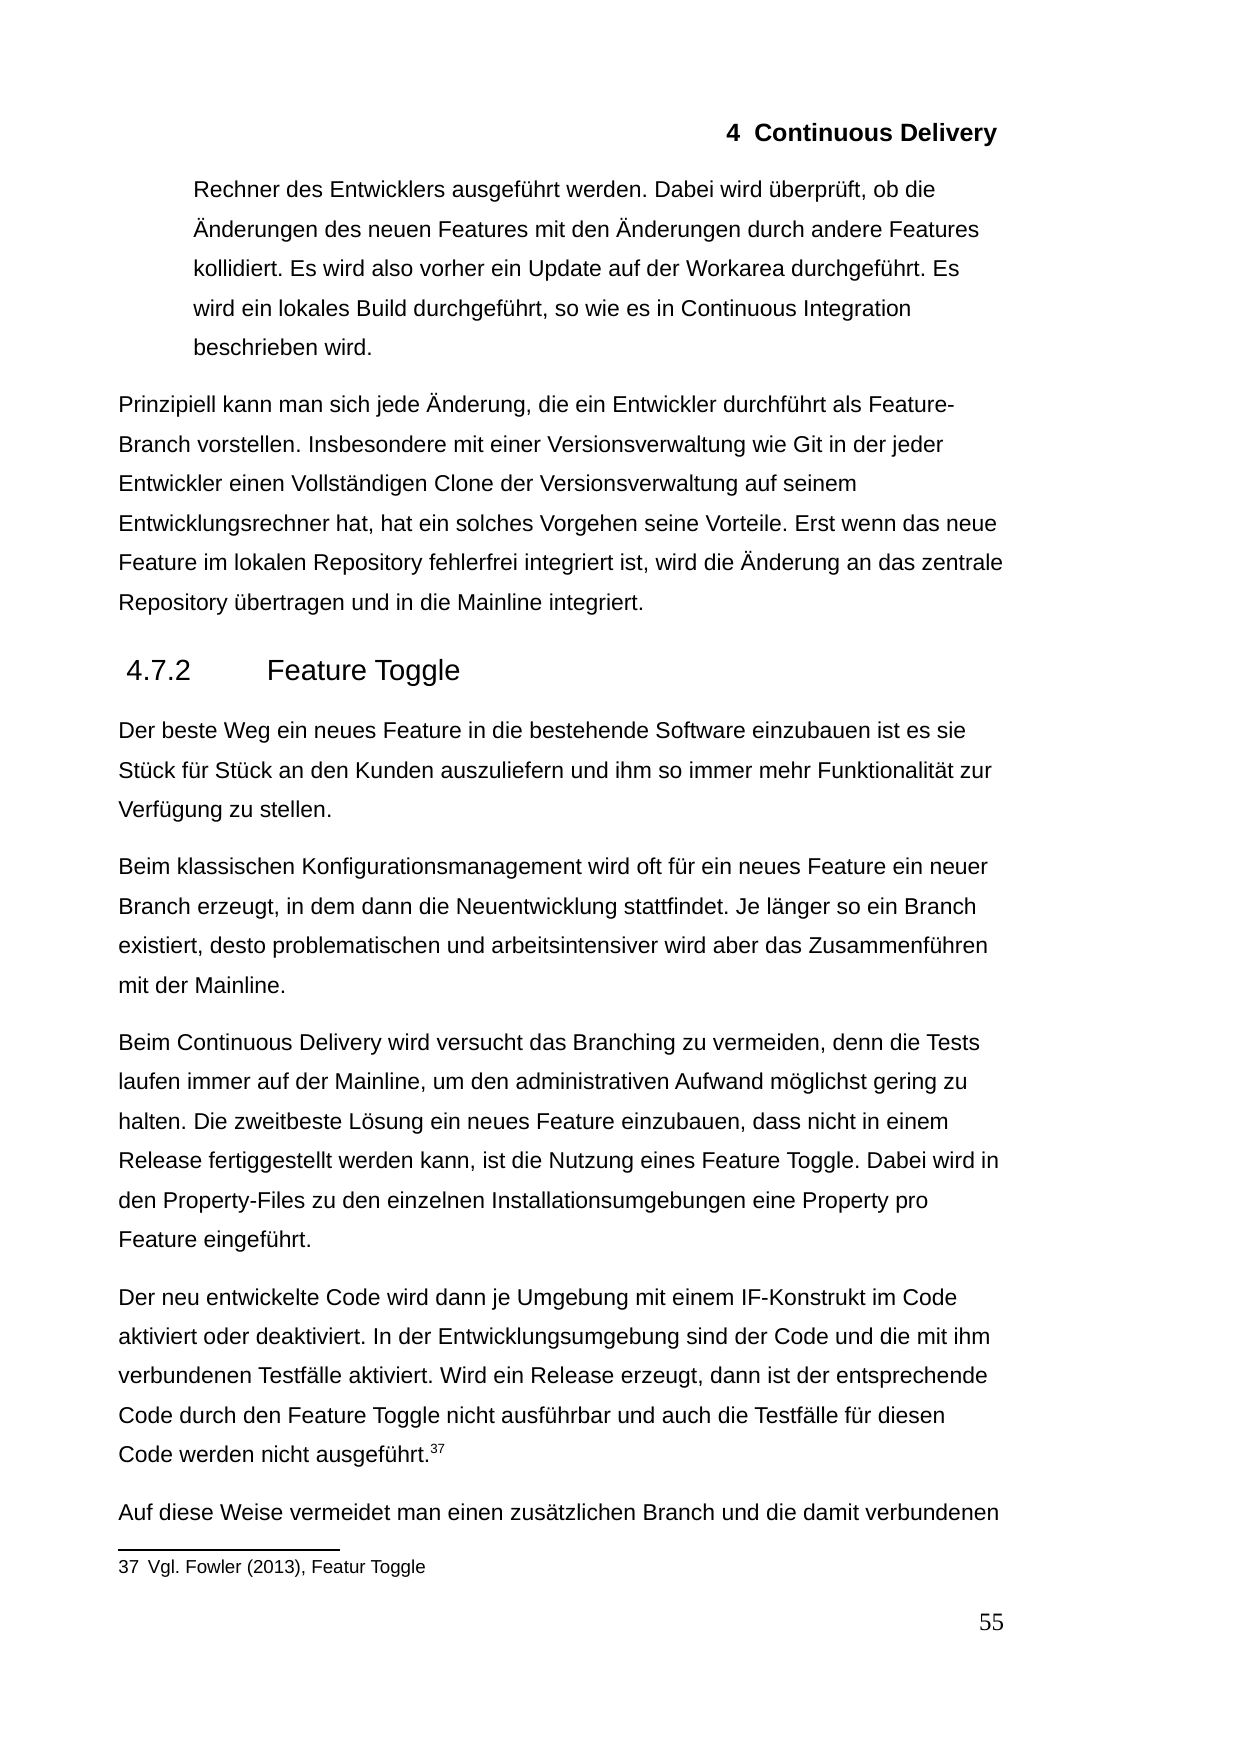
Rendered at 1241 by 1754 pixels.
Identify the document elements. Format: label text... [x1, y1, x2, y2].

text Vgl. Fowler (2013), Featur Toggle [118, 1556, 1004, 1578]
text Beim klassischen Konfigurationsmanagement wird oft für ein neues Feature ein neuer Branch erzeugt, in dem dann die Neuentwicklung stattfindet. Je länger so ein Branch existiert, desto problematischen und arbeitsintensiver wird aber das Zusammenführen mit der Mainline. [118, 853, 1004, 998]
text Prinzipiell kann man sich jede Änderung, die ein Entwickler durchführt als Feature-Branch vorstellen. Insbesondere mit einer Versionsverwaltung wie Git in der jeder Entwickler einen Vollständigen Clone der Versionsverwaltung auf seinem Entwicklungsrechner hat, hat ein solches Vorgehen seine Vorteile. Erst wenn das neue Feature im lokalen Repository fehlerfrei integriert ist, wird die Änderung an das zentrale Repository übertragen und in die Mainline integriert. [118, 391, 1004, 615]
text Der neu entwickelte Code wird dann je Umgebung mit einem IF-Konstrukt im Code aktiviert oder deaktiviert. In der Entwicklungsumgebung sind der Code und die mit ihm verbundenen Testfälle aktiviert. Wird ein Release erzeugt, dann ist der entsprechende Code durch den Feature Toggle nicht ausführbar und auch die Testfälle für diesen Code werden nicht ausgeführt. [118, 1283, 1004, 1468]
list Rechner des Entwicklers ausgeführt werden. Dabei wird überprüft, ob die Änderungen des neuen Features mit den Änderungen durch andere Features kollidiert. Es wird also vorher ein Update auf der Workarea durchgeführt. Es wird ein lokales Build durchgeführt, so wie es in Continuous Integration beschrieben wird. [156, 176, 1004, 361]
text Beim Continuous Delivery wird versucht das Branching zu vermeiden, denn die Tests laufen immer auf der Mainline, um den administrativen Aufwand möglichst gering zu halten. Die zweitbeste Lösung ein neues Feature einzubauen, dass nicht in einem Release fertiggestellt werden kann, ist die Nutzung eines Feature Toggle. Dabei wird in den Property-Files zu den einzelnen Installationsumgebungen eine Property pro Feature eingeführt. [118, 1029, 1004, 1253]
text Der beste Weg ein neues Feature in die bestehende Software einzubauen ist es sie Stück für Stück an den Kunden auszuliefern und ihm so immer mehr Funktionalität zur Verfügung zu stellen. [118, 717, 1004, 822]
subtitle Feature Toggle [118, 653, 1004, 687]
text Auf diese Weise vermeidet man einen zusätzlichen Branch und die damit verbundenen [118, 1498, 1004, 1525]
